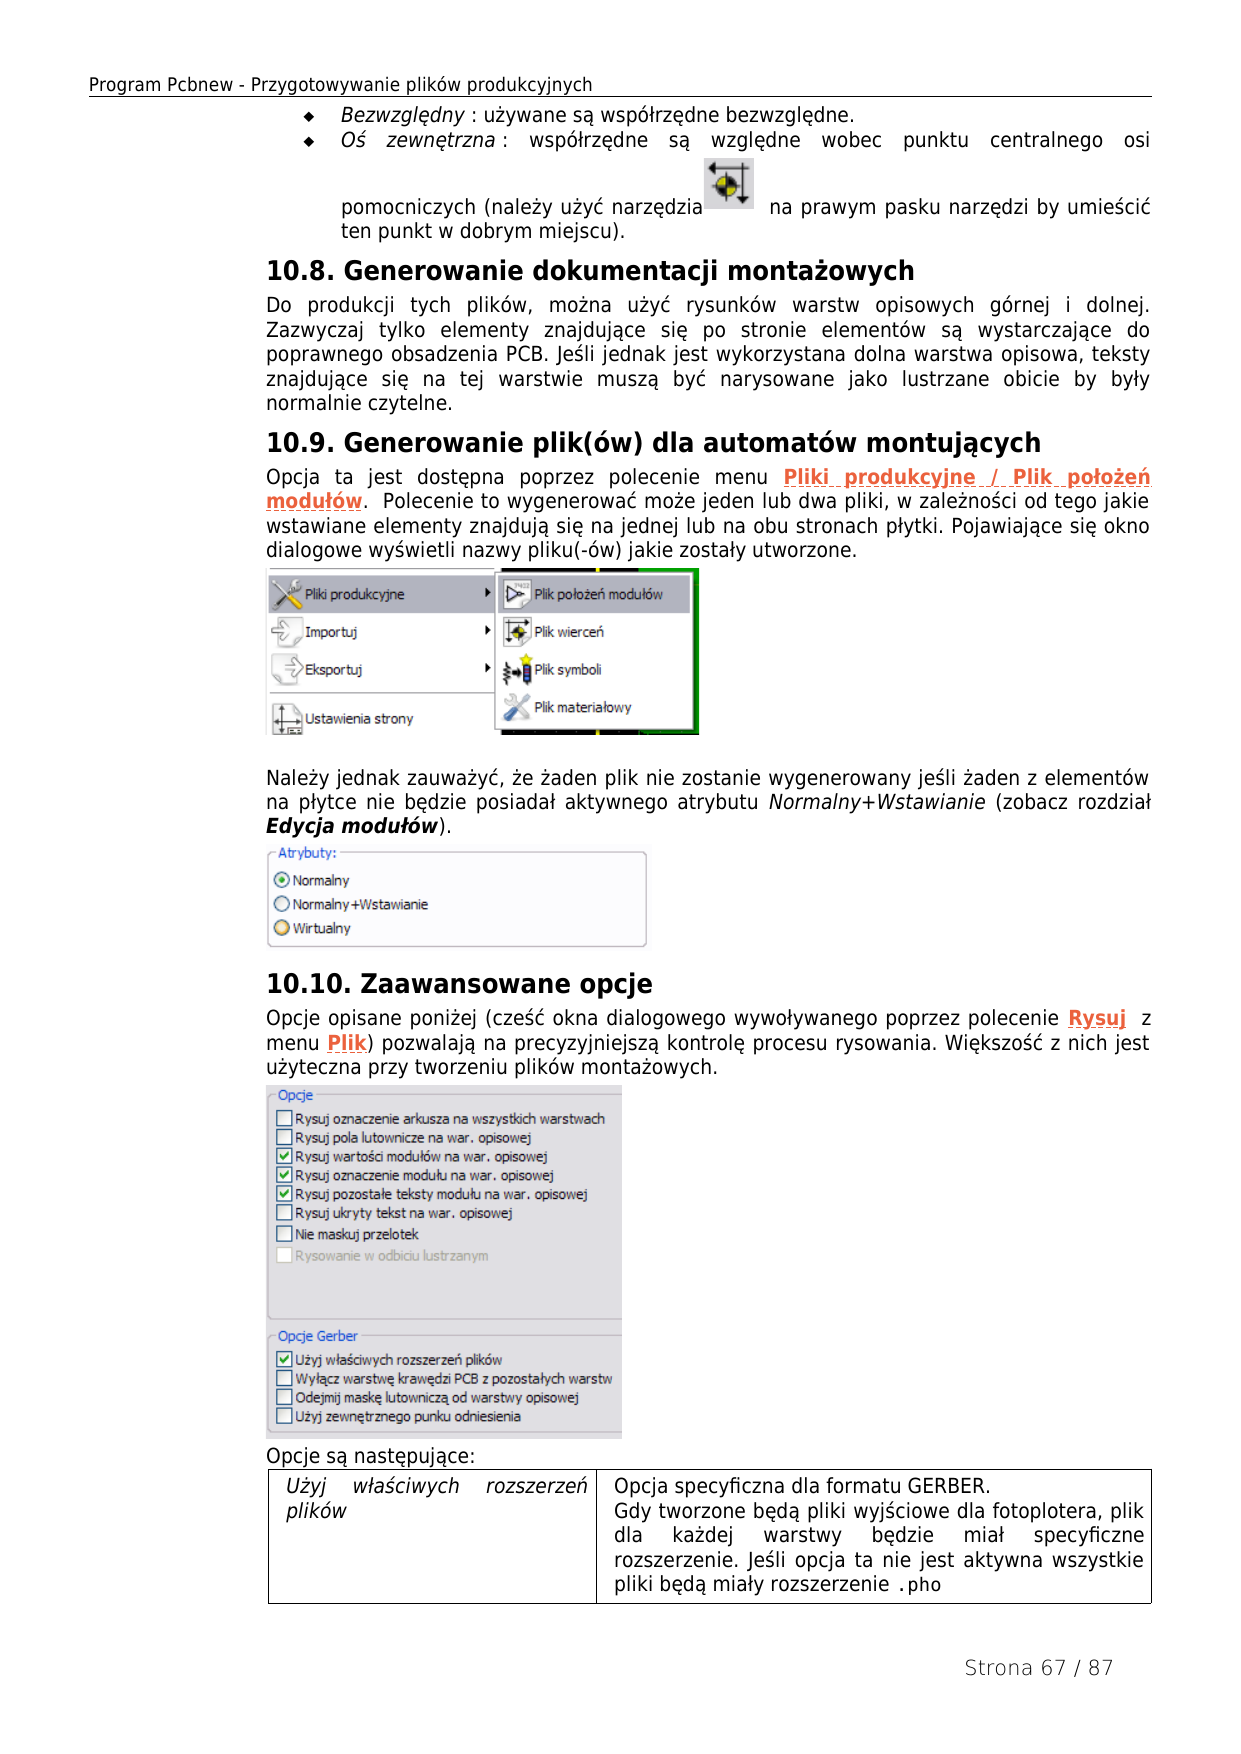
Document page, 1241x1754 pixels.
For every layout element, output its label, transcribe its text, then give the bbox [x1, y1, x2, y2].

picture [265, 568, 700, 735]
list Oś zewnętrzna : współrzędne są względne wobec punktu centralnego osi pomocniczych (należy użyć narzędzia na prawym pasku narzędzi by umieścić ten punkt w dobrym miejscu). [303, 128, 1152, 244]
text Opcje opisane poniżej (cześć okna dialogowego wywoływanego poprzez polecenie Rysuj z menu Plik) pozwalają na precyzyjniejszą kontrolę procesu rysowania. Większość z nich jest użyteczna przy tworzeniu plików montażowych. [266, 1006, 1152, 1079]
text Do produkcji tych plików, można użyć rysunków warstw opisowych górnej i dolnej. Zazwyczaj tylko elementy znajdujące się po stronie elementów są wystarczające do poprawnego obsadzenia PCB. Jeśli jednak jest wykorzystana dolna warstwa opisowa, teksty znajdujące się na tej warstwie muszą być narysowane jako lustrzane obicie by były normalnie czytelne. [266, 293, 1152, 415]
list Bezwzględny : używane są współrzędne bezwzględne. [303, 103, 1152, 128]
text Opcje są następujące: [266, 1444, 1152, 1468]
text Opcja ta jest dostępna poprzez polecenie menu Pliki produkcyjne / Plik położeń modułów. Polecenie to wygenerować może jeden lub dwa pliki, w zależności od tego jakie wstawiane elementy znajdują się na jednej lub na obu stronach płytki. Pojawiające się okno dialogowe wyświetli nazwy pliku(-ów) jakie zostały utworzone. [266, 464, 1152, 562]
table_header Opcja specyficzna dla formatu GERBER. Gdy tworzone będą pliki wyjściowe dla fotoplotera, plik dla każdej warstwy będzie miał specyficzne rozszerzenie. Jeśli opcja ta nie jest aktywna wszystkie pliki będą miały rozszerzenie .pho [597, 1470, 1151, 1603]
subtitle Generowanie dokumentacji montażowych [266, 256, 1152, 287]
text Należy jednak zauważyć, że żaden plik nie zostanie wygenerowany jeśli żaden z elementów na płytce nie będzie posiadał aktywnego atrybutu Normalny+Wstawianie (zobacz rozdział Edycja modułów). [266, 765, 1152, 839]
subtitle Generowanie plik(ów) dla automatów montujących [266, 427, 1152, 459]
table_header Użyj właściwych rozszerzeń plików [269, 1470, 596, 1603]
picture [265, 844, 652, 951]
picture [265, 1085, 622, 1439]
subtitle Zaawansowane opcje [266, 969, 1152, 1000]
